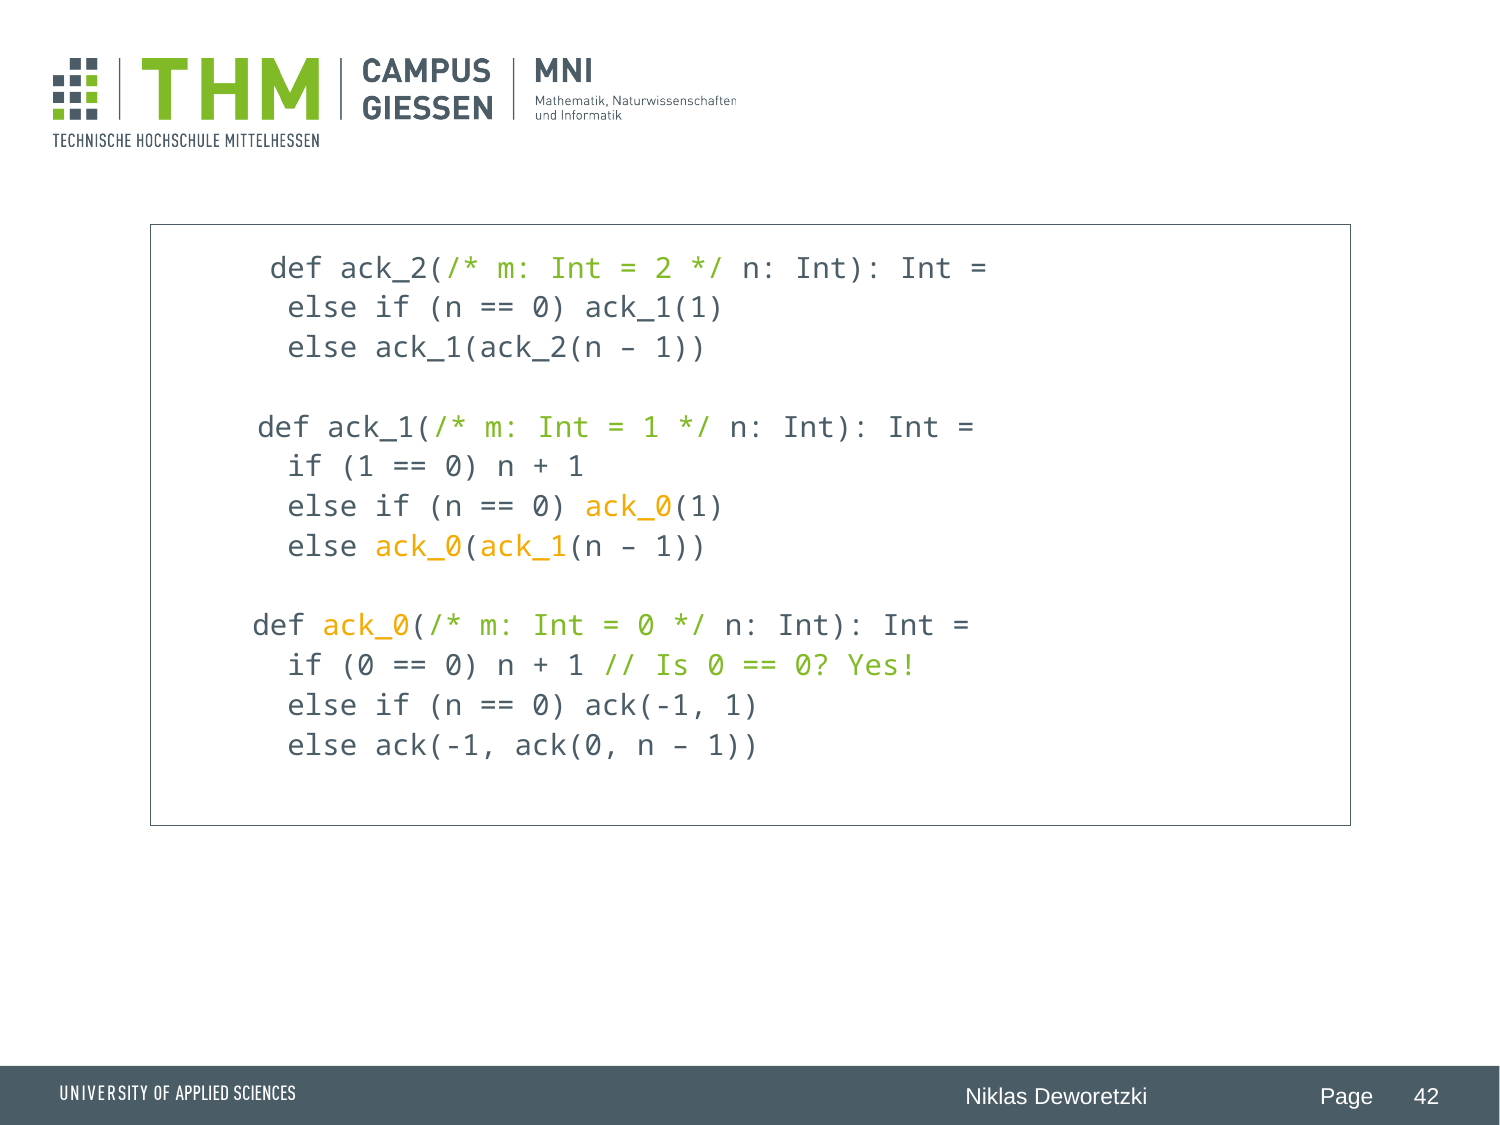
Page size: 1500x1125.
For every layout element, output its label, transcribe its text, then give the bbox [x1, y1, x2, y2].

picture [53, 58, 736, 147]
picture [59, 1082, 296, 1104]
slide_number [1376, 1073, 1455, 1118]
text_box def ack_2(/* m: Int = 2 */ n: Int): Int = else if (n == 0) ack_1(1) else ack_1(ack_2(n – 1)) def ack_1(/* m: Int = 1 */ n: Int): Int = if (1 == 0) n + 1 else if (n == 0) ack_0(1) else ack_0(ack_1(n – 1)) def ack_0(/* m: Int = 0 */ n: Int): Int = if (0 == 0) n + 1 // Is 0 == 0? Yes! else if (n == 0) ack(-1, 1) else ack(-1, ack(0, n – 1)) [150, 224, 1351, 826]
